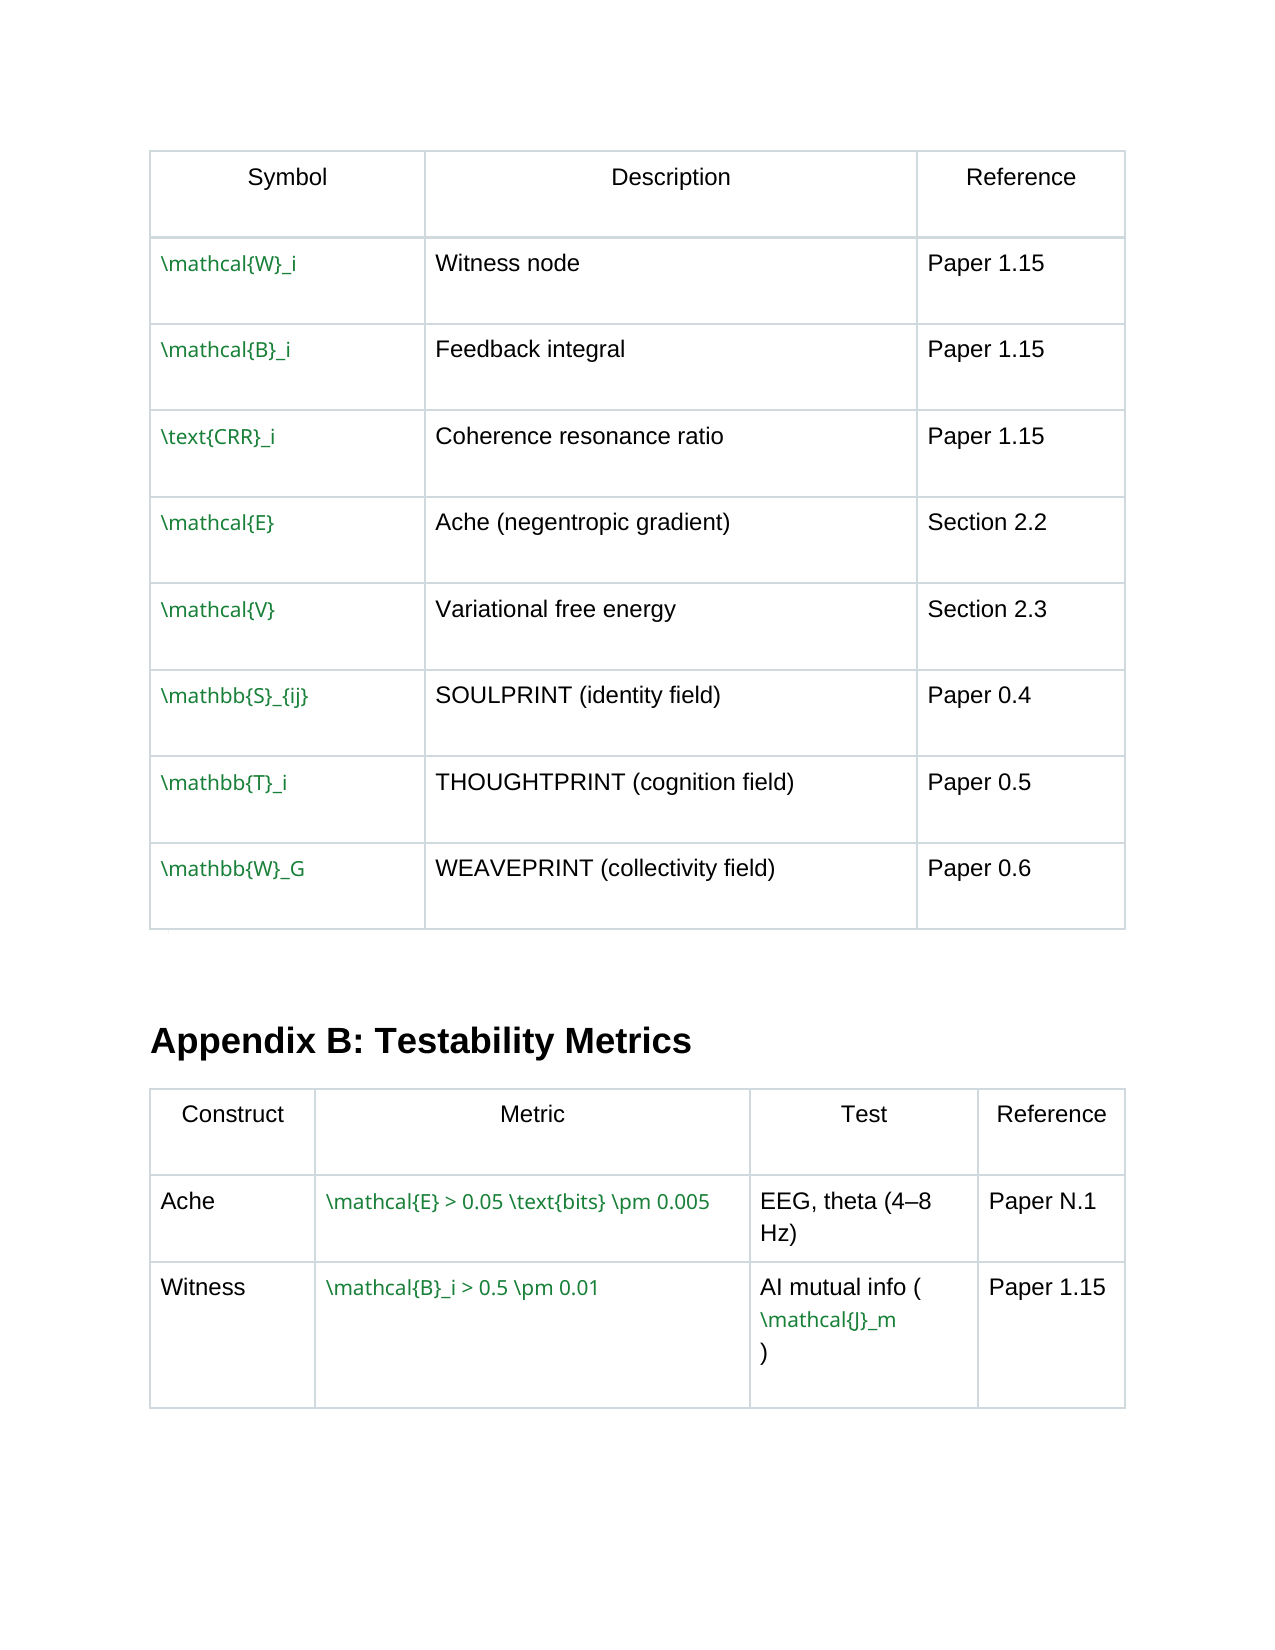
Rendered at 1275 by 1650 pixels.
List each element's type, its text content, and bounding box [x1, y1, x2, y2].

table_header Reference [918, 152, 1124, 236]
table_header Description [426, 152, 916, 236]
table_cell EEG, theta (4–8 Hz) [751, 1176, 977, 1261]
table_cell \mathbb{W}_G [151, 844, 424, 928]
table_header Symbol [151, 152, 424, 236]
table_cell Paper 1.15 [918, 325, 1124, 409]
table_cell Witness [151, 1263, 314, 1407]
table_cell \mathcal{W}_i [151, 239, 424, 323]
table_header Construct [151, 1090, 314, 1174]
table_cell \mathcal{B}_i [151, 325, 424, 409]
table_header Metric [316, 1090, 749, 1174]
table_cell \mathcal{V} [151, 584, 424, 669]
table_cell Feedback integral [426, 325, 916, 409]
table_cell \mathbb{T}_i [151, 757, 424, 842]
table_cell Paper 0.5 [918, 757, 1124, 842]
table_header Test [751, 1090, 977, 1174]
table_cell THOUGHTPRINT (cognition field) [426, 757, 916, 842]
table_cell Paper 1.15 [979, 1263, 1124, 1407]
table_cell Paper 1.15 [918, 411, 1124, 496]
table_cell AI mutual info ( \mathcal{J}_m ) [751, 1263, 977, 1407]
table_header Reference [979, 1090, 1124, 1174]
table_cell \text{CRR}_i [151, 411, 424, 496]
table_cell Witness node [426, 239, 916, 323]
table_cell WEAVEPRINT (collectivity field) [426, 844, 916, 928]
table_cell Ache [151, 1176, 314, 1261]
table_cell \mathcal{B}_i > 0.5 \pm 0.01 [316, 1263, 749, 1407]
table_cell \mathcal{E} > 0.05 \text{bits} \pm 0.005 [316, 1176, 749, 1261]
table_cell \mathcal{E} [151, 498, 424, 582]
table_cell SOULPRINT (identity field) [426, 671, 916, 755]
table_cell \mathbb{S}_{ij} [151, 671, 424, 755]
text Appendix B: Testability Metrics [150, 1019, 1125, 1061]
table_cell Paper 0.4 [918, 671, 1124, 755]
table_cell Ache (negentropic gradient) [426, 498, 916, 582]
table_cell Paper 1.15 [918, 239, 1124, 323]
table_cell Paper N.1 [979, 1176, 1124, 1261]
table_cell Coherence resonance ratio [426, 411, 916, 496]
table_cell Paper 0.6 [918, 844, 1124, 928]
table_cell Section 2.2 [918, 498, 1124, 582]
table_cell Section 2.3 [918, 584, 1124, 669]
table_cell Variational free energy [426, 584, 916, 669]
